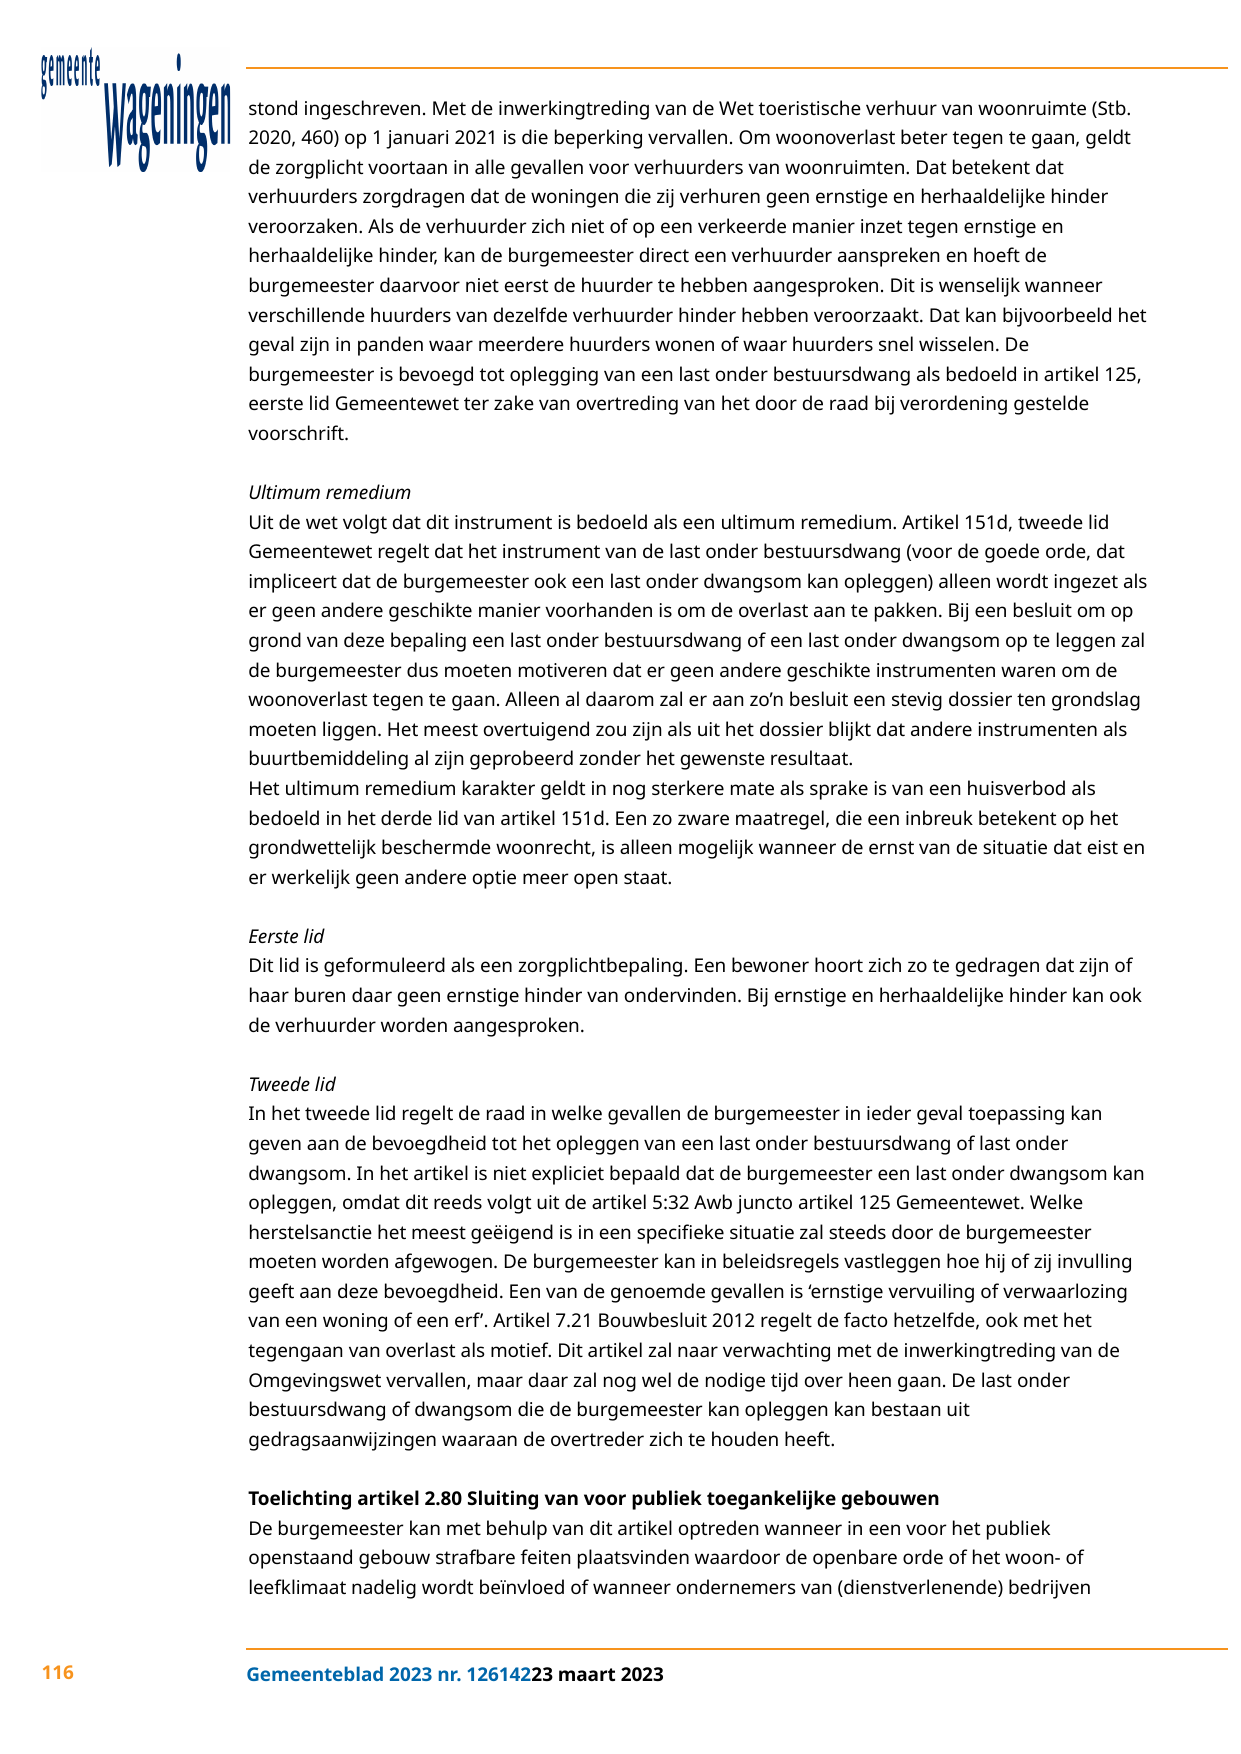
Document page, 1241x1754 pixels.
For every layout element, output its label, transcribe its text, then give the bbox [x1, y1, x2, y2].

picture [41, 47, 231, 172]
text Het ultimum remedium karakter geldt in nog sterkere mate als sprake is van een huisverbod als bedoeld in het derde lid van artikel 151d. Een zo zware maatregel, die een inbreuk betekent op het grondwettelijk beschermde woonrecht, is alleen mogelijk wanneer de ernst van de situatie dat eist en er werkelijk geen andere optie meer open staat. [248, 775, 1152, 890]
text Toelichting artikel 2.80 Sluiting van voor publiek toegankelijke gebouwen [248, 1485, 1152, 1511]
text De burgemeester kan met behulp van dit artikel optreden wanneer in een voor het publiek openstaand gebouw strafbare feiten plaatsvinden waardoor de openbare orde of het woon- of leefklimaat nadelig wordt beïnvloed of wanneer ondernemers van (dienstverlenende) bedrijven [248, 1515, 1152, 1600]
text In het tweede lid regelt de raad in welke gevallen de burgemeester in ieder geval toepassing kan geven aan de bevoegdheid tot het opleggen van een last onder bestuursdwang of last onder dwangsom. In het artikel is niet expliciet bepaald dat de burgemeester een last onder dwangsom kan opleggen, omdat dit reeds volgt uit de artikel 5:32 Awb juncto artikel 125 Gemeentewet. Welke herstelsanctie het meest geëigend is in een specifieke situatie zal steeds door de burgemeester moeten worden afgewogen. De burgemeester kan in beleidsregels vastleggen hoe hij of zij invulling geeft aan deze bevoegdheid. Een van de genoemde gevallen is ‘ernstige vervuiling of verwaarlozing van een woning of een erf’. Artikel 7.21 Bouwbesluit 2012 regelt de facto hetzelfde, ook met het tegengaan van overlast als motief. Dit artikel zal naar verwachting met de inwerkingtreding van de Omgevingswet vervallen, maar daar zal nog wel de nodige tijd over heen gaan. De last onder bestuursdwang of dwangsom die de burgemeester kan opleggen kan bestaan uit gedragsaanwijzingen waaraan de overtreder zich te houden heeft. [248, 1101, 1152, 1452]
text Ultimum remedium [248, 479, 1152, 505]
text Uit de wet volgt dat dit instrument is bedoeld als een ultimum remedium. Artikel 151d, tweede lid Gemeentewet regelt dat het instrument van de last onder bestuursdwang (voor de goede orde, dat impliceert dat de burgemeester ook een last onder dwangsom kan opleggen) alleen wordt ingezet als er geen andere geschikte manier voorhanden is om de overlast aan te pakken. Bij een besluit om op grond van deze bepaling een last onder bestuursdwang of een last onder dwangsom op te leggen zal de burgemeester dus moeten motiveren dat er geen andere geschikte instrumenten waren om de woonoverlast tegen te gaan. Alleen al daarom zal er aan zo’n besluit een stevig dossier ten grondslag moeten liggen. Het meest overtuigend zou zijn als uit het dossier blijkt dat andere instrumenten als buurtbemiddeling al zijn geprobeerd zonder het gewenste resultaat. [248, 509, 1152, 771]
text Tweede lid [248, 1071, 1152, 1097]
text Eerste lid [248, 923, 1152, 949]
text stond ingeschreven. Met de inwerkingtreding van de Wet toeristische verhuur van woonruimte (Stb. 2020, 460) op 1 januari 2021 is die beperking vervallen. Om woonoverlast beter tegen te gaan, geldt de zorgplicht voortaan in alle gevallen voor verhuurders van woonruimten. Dat betekent dat verhuurders zorgdragen dat de woningen die zij verhuren geen ernstige en herhaaldelijke hinder veroorzaken. Als de verhuurder zich niet of op een verkeerde manier inzet tegen ernstige en herhaaldelijke hinder, kan de burgemeester direct een verhuurder aanspreken en hoeft de burgemeester daarvoor niet eerst de huurder te hebben aangesproken. Dit is wenselijk wanneer verschillende huurders van dezelfde verhuurder hinder hebben veroorzaakt. Dat kan bijvoorbeeld het geval zijn in panden waar meerdere huurders wonen of waar huurders snel wisselen. De burgemeester is bevoegd tot oplegging van een last onder bestuursdwang als bedoeld in artikel 125, eerste lid Gemeentewet ter zake van overtreding van het door de raad bij verordening gestelde voorschrift. [248, 95, 1152, 446]
text Dit lid is geformuleerd als een zorgplichtbepaling. Een bewoner hoort zich zo te gedragen dat zijn of haar buren daar geen ernstige hinder van ondervinden. Bij ernstige en herhaaldelijke hinder kan ook de verhuurder worden aangesproken. [248, 953, 1152, 1038]
